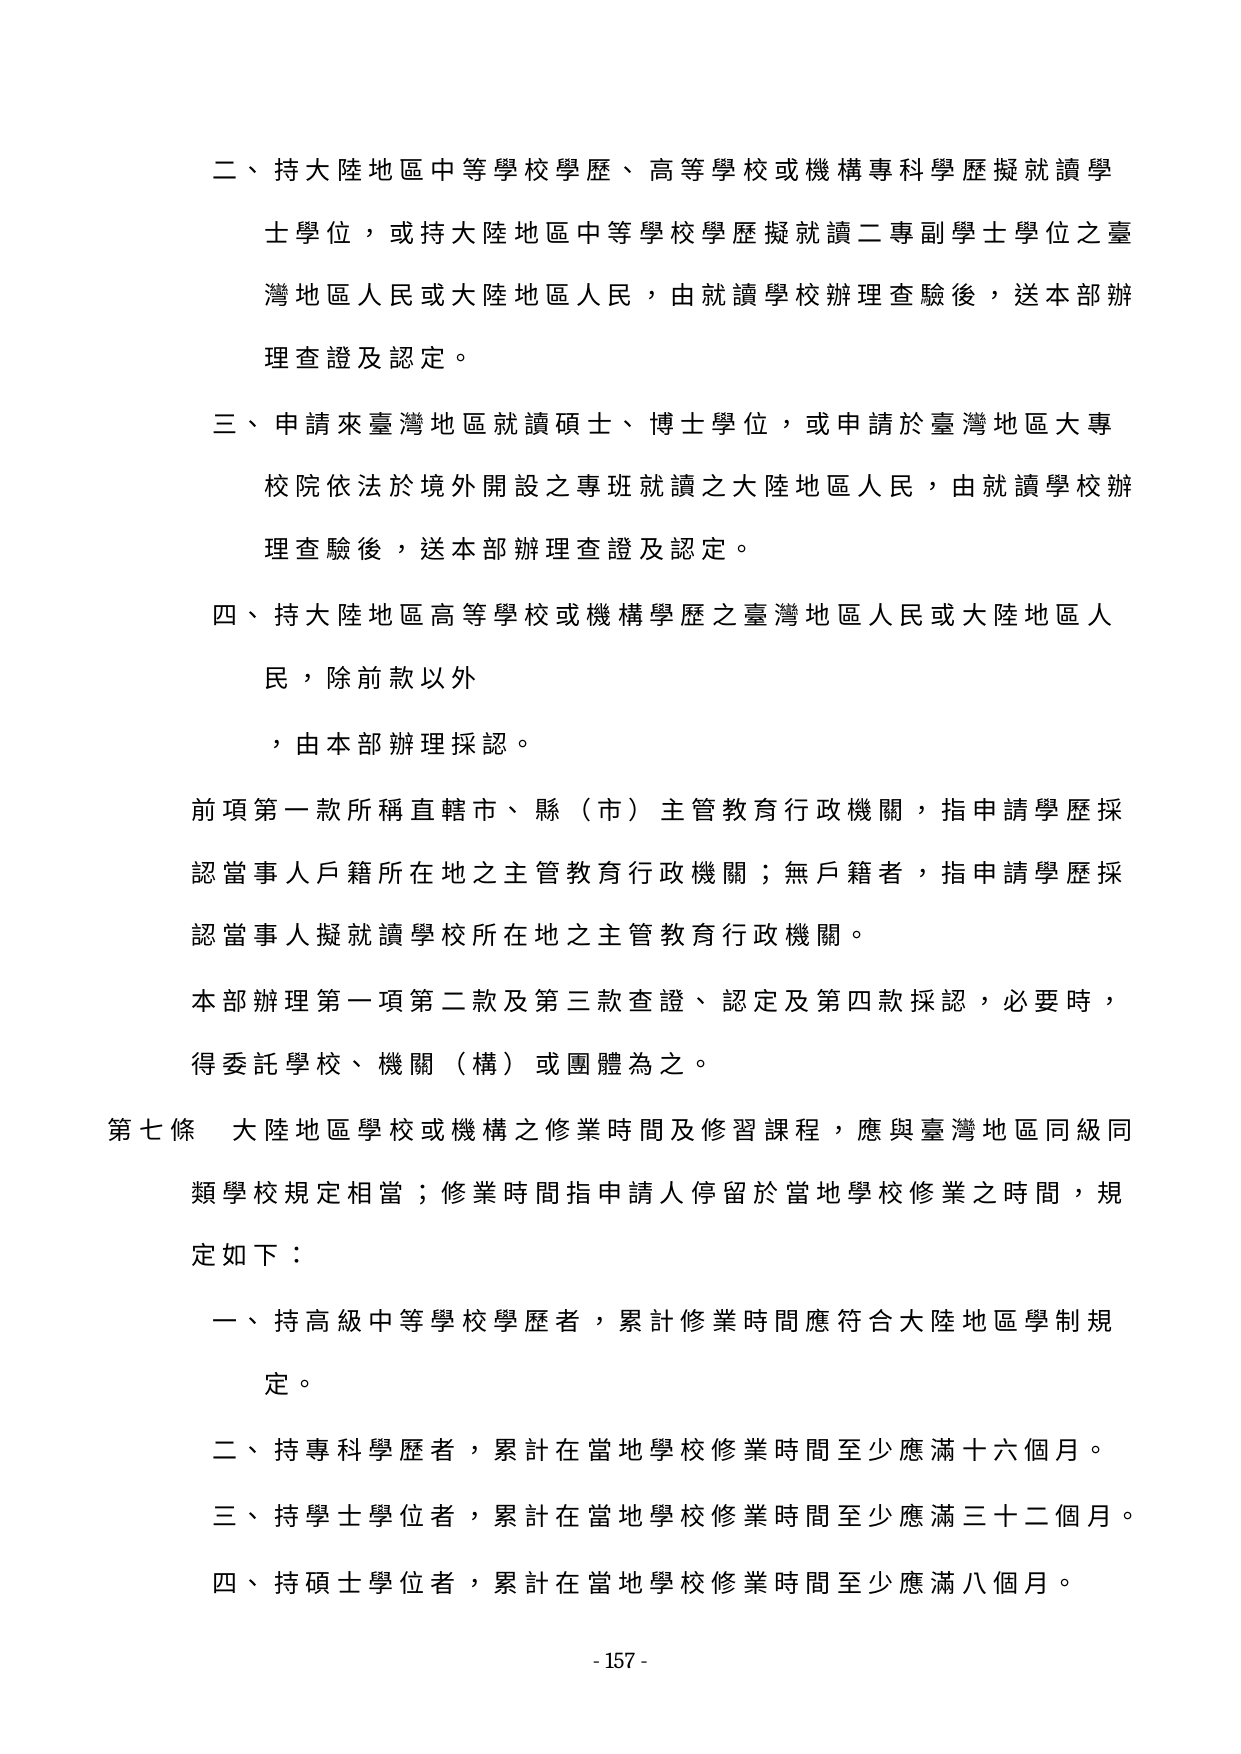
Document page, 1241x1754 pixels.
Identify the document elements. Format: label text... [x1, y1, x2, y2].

text 前項第一款所稱直轄市、縣（市）主管教育行政機關，指申請學歷採認當事人戶籍所在地之主管教育行政機關；無戶籍者，指申請學歷採認當事人擬就讀學校所在地之主管教育行政機關。 [179, 767, 1136, 954]
text 一、持高級中等學校學歷者，累計修業時間應符合大陸地區學制規定。 [202, 1278, 1136, 1403]
text 四、持碩士學位者，累計在當地學校修業時間至少應滿八個月。 [202, 1539, 1136, 1602]
text 二、持專科學歷者，累計在當地學校修業時間至少應滿十六個月。 [202, 1407, 1136, 1469]
text 第七條 大陸地區學校或機構之修業時間及修習課程，應與臺灣地區同級同類學校規定相當；修業時間指申請人停留於當地學校修業之時間，規定如下： [79, 1087, 1136, 1274]
text 三、申請來臺灣地區就讀碩士、博士學位，或申請於臺灣地區大專校院依法於境外開設之專班就讀之大陸地區人民，由就讀學校辦理查驗後，送本部辦理查證及認定。 [202, 381, 1136, 568]
text ，由本部辦理採認。 [242, 701, 1136, 763]
text 本部辦理第一項第二款及第三款查證、認定及第四款採認，必要時，得委託學校、機關（構）或團體為之。 [179, 958, 1136, 1083]
text 四、持大陸地區高等學校或機構學歷之臺灣地區人民或大陸地區人民，除前款以外 [202, 572, 1136, 697]
text 二、持大陸地區中等學校學歷、高等學校或機構專科學歷擬就讀學士學位，或持大陸地區中等學校學歷擬就讀二專副學士學位之臺灣地區人民或大陸地區人民，由就讀學校辦理查驗後，送本部辦理查證及認定。 [202, 127, 1136, 377]
text 三、持學士學位者，累計在當地學校修業時間至少應滿三十二個月。 [202, 1473, 1136, 1536]
